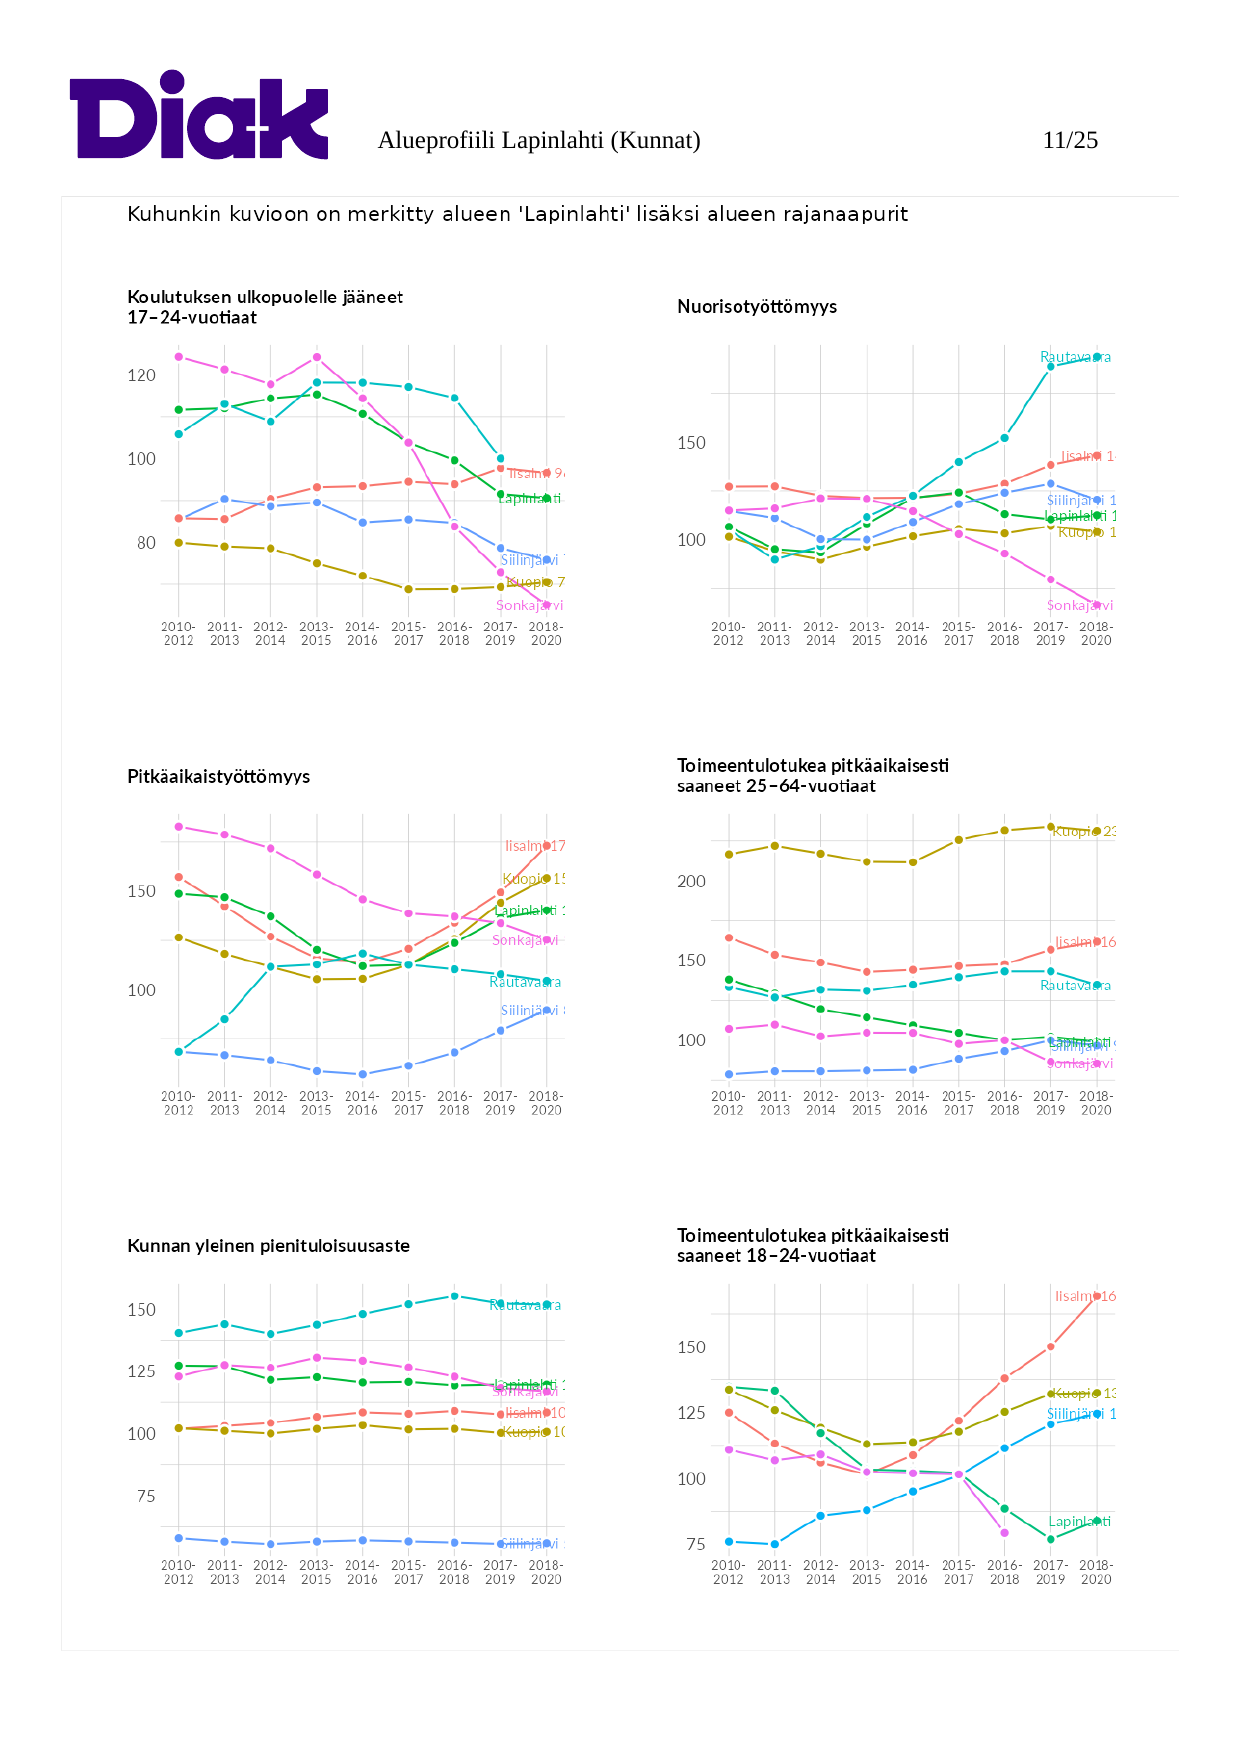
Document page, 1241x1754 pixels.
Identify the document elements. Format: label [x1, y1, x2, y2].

picture [61, 196, 1179, 1651]
